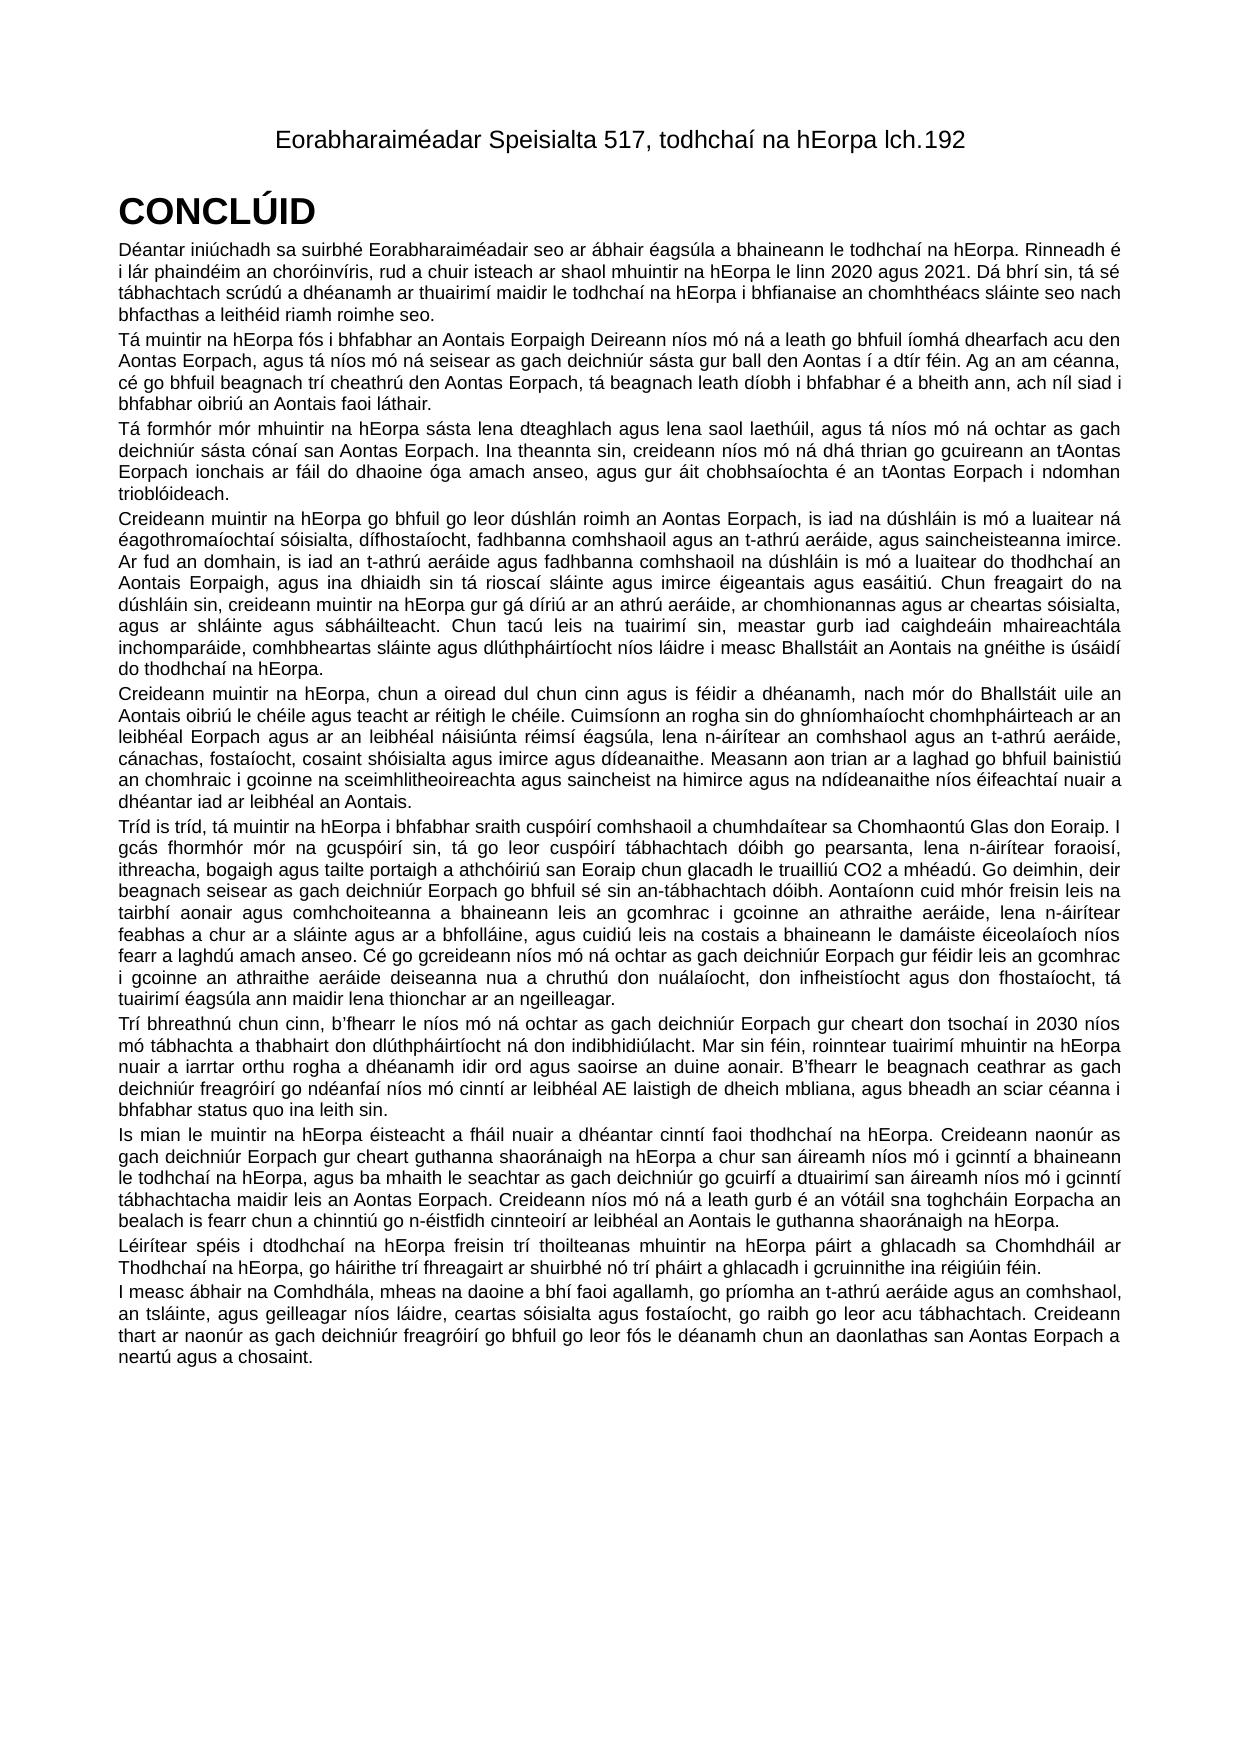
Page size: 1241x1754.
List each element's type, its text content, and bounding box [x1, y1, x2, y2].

text Léirítear spéis i dtodhchaí na hEorpa freisin trí thoilteanas mhuintir na hEorpa páirt a ghlacadh sa Chomhdháil ar Thodhchaí na hEorpa, go háirithe trí fhreagairt ar shuirbhé nó trí pháirt a ghlacadh i gcruinnithe ina réigiúin féin. [118, 1235, 1122, 1278]
subtitle CONCLÚID [118, 189, 1122, 232]
text Is mian le muintir na hEorpa éisteacht a fháil nuair a dhéantar cinntí faoi thodhchaí na hEorpa. Creideann naonúr as gach deichniúr Eorpach gur cheart guthanna shaoránaigh na hEorpa a chur san áireamh níos mó i gcinntí a bhaineann le todhchaí na hEorpa, agus ba mhaith le seachtar as gach deichniúr go gcuirfí a dtuairimí san áireamh níos mó i gcinntí tábhachtacha maidir leis an Aontas Eorpach. Creideann níos mó ná a leath gurb é an vótáil sna toghcháin Eorpacha an bealach is fearr chun a chinntiú go n-éistfidh cinnteoirí ar leibhéal an Aontais le guthanna shaoránaigh na hEorpa. [118, 1124, 1122, 1232]
text Tríd is tríd, tá muintir na hEorpa i bhfabhar sraith cuspóirí comhshaoil a chumhdaítear sa Chomhaontú Glas don Eoraip. I gcás fhormhór mór na gcuspóirí sin, tá go leor cuspóirí tábhachtach dóibh go pearsanta, lena n-áirítear foraoisí, ithreacha, bogaigh agus tailte portaigh a athchóiriú san Eoraip chun glacadh le truailliú CO2 a mhéadú. Go deimhin, deir beagnach seisear as gach deichniúr Eorpach go bhfuil sé sin an-tábhachtach dóibh. Aontaíonn cuid mhór freisin leis na tairbhí aonair agus comhchoiteanna a bhaineann leis an gcomhrac i gcoinne an athraithe aeráide, lena n-áirítear feabhas a chur ar a sláinte agus ar a bhfolláine, agus cuidiú leis na costais a bhaineann le damáiste éiceolaíoch níos fearr a laghdú amach anseo. Cé go gcreideann níos mó ná ochtar as gach deichniúr Eorpach gur féidir leis an gcomhrac i gcoinne an athraithe aeráide deiseanna nua a chruthú don nuálaíocht, don infheistíocht agus don fhostaíocht, tá tuairimí éagsúla ann maidir lena thionchar ar an ngeilleagar. [118, 816, 1122, 1010]
text Creideann muintir na hEorpa go bhfuil go leor dúshlán roimh an Aontas Eorpach, is iad na dúshláin is mó a luaitear ná éagothromaíochtaí sóisialta, dífhostaíocht, fadhbanna comhshaoil agus an t-athrú aeráide, agus saincheisteanna imirce. Ar fud an domhain, is iad an t-athrú aeráide agus fadhbanna comhshaoil na dúshláin is mó a luaitear do thodhchaí an Aontais Eorpaigh, agus ina dhiaidh sin tá rioscaí sláinte agus imirce éigeantais agus easáitiú. Chun freagairt do na dúshláin sin, creideann muintir na hEorpa gur gá díriú ar an athrú aeráide, ar chomhionannas agus ar cheartas sóisialta, agus ar shláinte agus sábháilteacht. Chun tacú leis na tuairimí sin, meastar gurb iad caighdeáin mhaireachtála inchomparáide, comhbheartas sláinte agus dlúthpháirtíocht níos láidre i measc Bhallstáit an Aontais na gnéithe is úsáidí do thodhchaí na hEorpa. [118, 507, 1122, 680]
text Tá muintir na hEorpa fós i bhfabhar an Aontais Eorpaigh Deireann níos mó ná a leath go bhfuil íomhá dhearfach acu den Aontas Eorpach, agus tá níos mó ná seisear as gach deichniúr sásta gur ball den Aontas í a dtír féin. Ag an am céanna, cé go bhfuil beagnach trí cheathrú den Aontas Eorpach, tá beagnach leath díobh i bhfabhar é a bheith ann, ach níl siad i bhfabhar oibriú an Aontais faoi láthair. [118, 328, 1122, 414]
text I measc ábhair na Comhdhála, mheas na daoine a bhí faoi agallamh, go príomha an t-athrú aeráide agus an comhshaol, an tsláinte, agus geilleagar níos láidre, ceartas sóisialta agus fostaíocht, go raibh go leor acu tábhachtach. Creideann thart ar naonúr as gach deichniúr freagróirí go bhfuil go leor fós le déanamh chun an daonlathas san Aontas Eorpach a neartú agus a chosaint. [118, 1281, 1122, 1368]
text Déantar iniúchadh sa suirbhé Eorabharaiméadair seo ar ábhair éagsúla a bhaineann le todhchaí na hEorpa. Rinneadh é i lár phaindéim an choróinvíris, rud a chuir isteach ar shaol mhuintir na hEorpa le linn 2020 agus 2021. Dá bhrí sin, tá sé tábhachtach scrúdú a dhéanamh ar thuairimí maidir le todhchaí na hEorpa i bhfianaise an chomhthéacs sláinte seo nach bhfacthas a leithéid riamh roimhe seo. [118, 239, 1122, 325]
text Trí bhreathnú chun cinn, b’fhearr le níos mó ná ochtar as gach deichniúr Eorpach gur cheart don tsochaí in 2030 níos mó tábhachta a thabhairt don dlúthpháirtíocht ná don indibhidiúlacht. Mar sin féin, roinntear tuairimí mhuintir na hEorpa nuair a iarrtar orthu rogha a dhéanamh idir ord agus saoirse an duine aonair. B’fhearr le beagnach ceathrar as gach deichniúr freagróirí go ndéanfaí níos mó cinntí ar leibhéal AE laistigh de dheich mbliana, agus bheadh an sciar céanna i bhfabhar status quo ina leith sin. [118, 1013, 1122, 1121]
text Tá formhór mór mhuintir na hEorpa sásta lena dteaghlach agus lena saol laethúil, agus tá níos mó ná ochtar as gach deichniúr sásta cónaí san Aontas Eorpach. Ina theannta sin, creideann níos mó ná dhá thrian go gcuireann an tAontas Eorpach ionchais ar fáil do dhaoine óga amach anseo, agus gur áit chobhsaíochta é an tAontas Eorpach i ndomhan trioblóideach. [118, 418, 1122, 504]
text Creideann muintir na hEorpa, chun a oiread dul chun cinn agus is féidir a dhéanamh, nach mór do Bhallstáit uile an Aontais oibriú le chéile agus teacht ar réitigh le chéile. Cuimsíonn an rogha sin do ghníomhaíocht chomhpháirteach ar an leibhéal Eorpach agus ar an leibhéal náisiúnta réimsí éagsúla, lena n-áirítear an comhshaol agus an t-athrú aeráide, cánachas, fostaíocht, cosaint shóisialta agus imirce agus dídeanaithe. Measann aon trian ar a laghad go bhfuil bainistiú an chomhraic i gcoinne na sceimhlitheoireachta agus saincheist na himirce agus na ndídeanaithe níos éifeachtaí nuair a dhéantar iad ar leibhéal an Aontais. [118, 683, 1122, 812]
